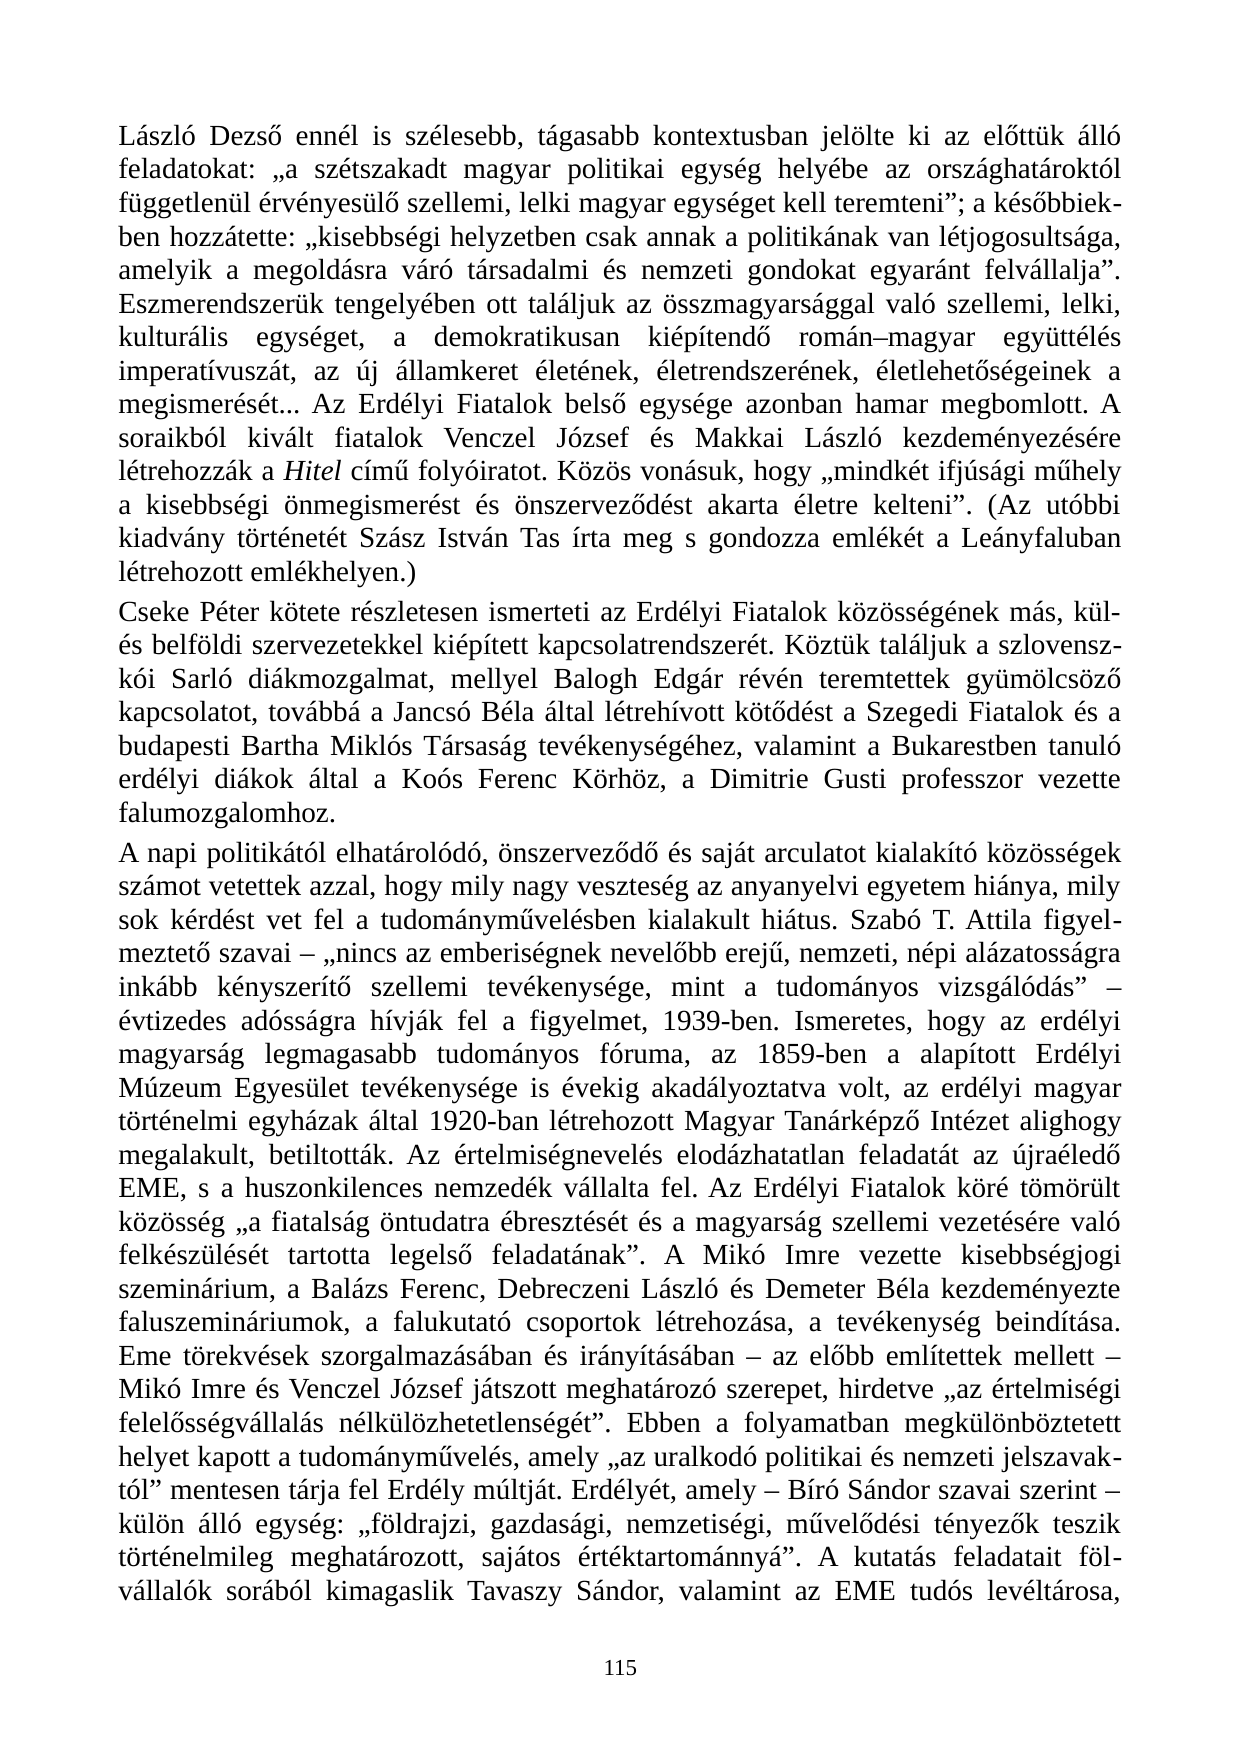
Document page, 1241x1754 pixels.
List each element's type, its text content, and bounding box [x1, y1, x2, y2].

text A napi politikától elhatárolódó, önszerveződő és saját arculatot kialakító közösségek számot vetettek azzal, hogy mily nagy veszteség az anyanyelvi egyetem hiánya, mily sok kérdést vet fel a tudományművelésben kialakult hiátus. Szabó T. Attila figyel­meztető szavai – „nincs az emberiségnek nevelőbb erejű, nemzeti, népi alázatosságra inkább kényszerítő szellemi tevékenysége, mint a tudományos vizsgálódás” – évtizedes adósságra hívják fel a figyelmet, 1939-ben. Ismeretes, hogy az erdélyi magyarság legmagasabb tudományos fóruma, az 1859-ben a alapított Erdélyi Múzeum Egyesület tevékenysége is évekig akadályoztatva volt, az erdélyi magyar történelmi egyházak által 1920-ban létrehozott Magyar Tanárképző Intézet alighogy megalakult, betiltották. Az értelmiségnevelés elodázhatatlan feladatát az újraéledő EME, s a huszonkilences nemzedék vállalta fel. Az Erdélyi Fiatalok köré tömörült közösség „a fiatalság öntudatra ébresztését és a magyarság szellemi vezetésére való felkészülését tartotta legelső feladatának”. A Mikó Imre vezette kisebbségjogi szeminárium, a Balázs Ferenc, Debreczeni László és Demeter Béla kezdeményezte faluszemináriumok, a falukutató csoportok létrehozása, a tevékenység beindítása. Eme törekvések szorgalmazásában és irányításában – az előbb említettek mellett – Mikó Imre és Venczel József játszott meghatározó szerepet, hirdetve „az értelmiségi felelősségvállalás nélkülözhetetlenségét”. Ebben a folyamatban megkülönböztetett helyet kapott a tudományművelés, amely „az uralkodó politikai és nemzeti jelszavak­tól” mentesen tárja fel Erdély múltját. Erdélyét, amely – Bíró Sándor szavai szerint – külön álló egység: „földrajzi, gazdasági, nemzetiségi, művelődési tényezők teszik történelmileg meghatározott, sajátos értéktartománnyá”. A kutatás feladatait föl­vállalók sorából kimagaslik Tavaszy Sándor, valamint az EME tudós levéltárosa, [118, 835, 1122, 1606]
text László Dezső ennél is szélesebb, tágasabb kontextusban jelölte ki az előttük álló feladatokat: „a szétszakadt magyar politikai egység helyébe az országhatároktól függetlenül érvényesülő szellemi, lelki magyar egységet kell teremteni”; a későbbiek­ben hozzátette: „kisebbségi helyzetben csak annak a politikának van létjogosultsága, amelyik a megoldásra váró társadalmi és nemzeti gondokat egyaránt felvállalja”. Eszmerendszerük tengelyében ott találjuk az összmagyarsággal való szellemi, lelki, kulturális egységet, a demokratikusan kiépítendő román–magyar együttélés imperatívuszát, az új államkeret életének, életrendszerének, életlehetőségeinek a megismerését... Az Erdélyi Fiatalok belső egysége azonban hamar megbomlott. A soraikból kivált fiatalok Venczel József és Makkai László kezdeményezésére létrehozzák a Hitel című folyóiratot. Közös vonásuk, hogy „mindkét ifjúsági műhely a kisebbségi önmegismerést és önszerveződést akarta életre kelteni”. (Az utóbbi kiadvány történetét Szász István Tas írta meg s gondozza emlékét a Leányfaluban létrehozott emlékhelyen.) [118, 118, 1122, 588]
text Cseke Péter kötete részletesen ismerteti az Erdélyi Fiatalok közösségének más, kül- és belföldi szervezetekkel kiépített kapcsolatrendszerét. Köztük találjuk a szlovensz­kói Sarló diákmozgalmat, mellyel Balogh Edgár révén teremtettek gyümölcsöző kapcsolatot, továbbá a Jancsó Béla által létrehívott kötődést a Szegedi Fiatalok és a budapesti Bartha Miklós Társaság tevékenységéhez, valamint a Bukarestben tanuló erdélyi diákok által a Koós Ferenc Körhöz, a Dimitrie Gusti professzor vezette falumozgalomhoz. [118, 594, 1122, 829]
